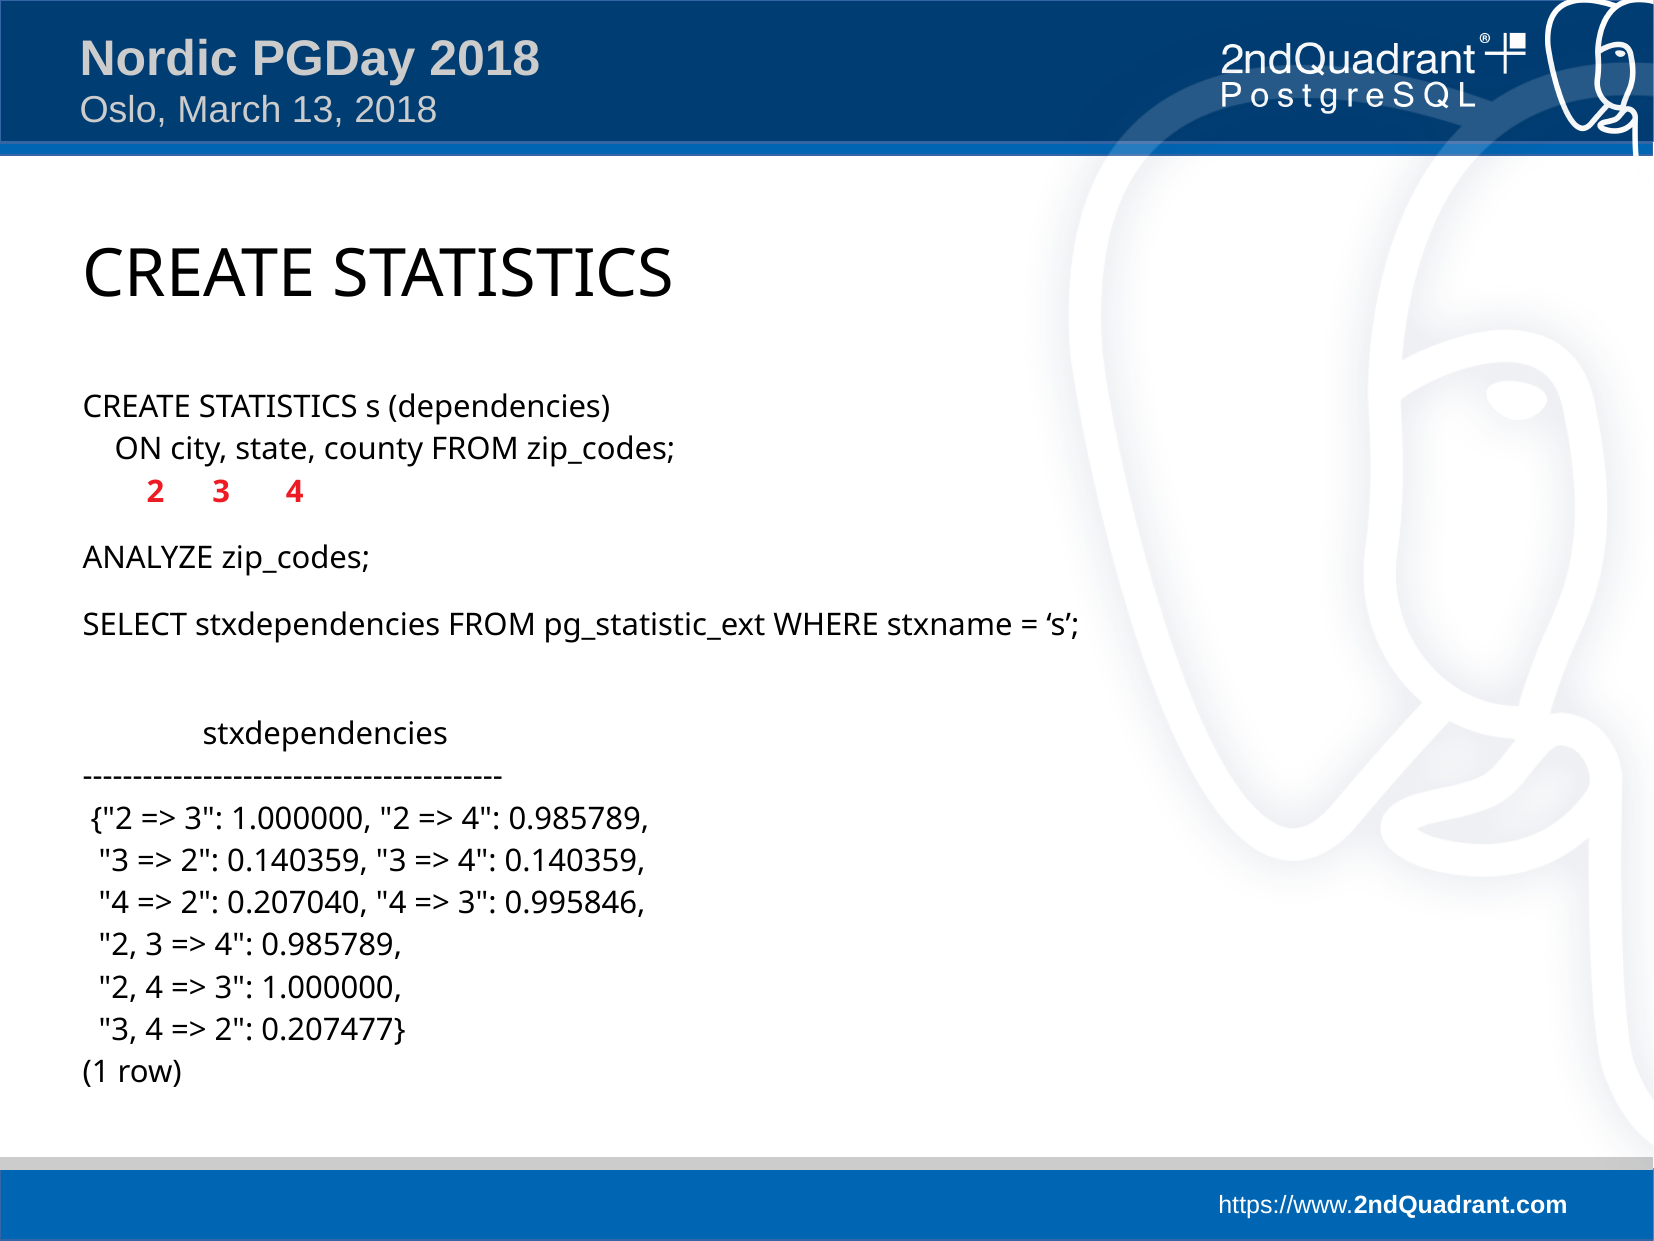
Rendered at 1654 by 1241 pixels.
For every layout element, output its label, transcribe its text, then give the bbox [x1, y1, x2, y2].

list CREATE STATISTICS s (dependencies) ON city, state, county FROM zip_codes; 2 3 4 ANALYZE zip_codes; SELECT stxdependencies FROM pg_statistic_ext WHERE stxname = ‘s’; stxdependencies ------------------------------------------ {"2 => 3": 1.000000, "2 => 4": 0.985789, "3 => 2": 0.140359, "3 => 4": 0.140359, "4 => 2": 0.207040, "4 => 3": 0.995846, "2, 3 => 4": 0.985789, "2, 4 => 3": 1.000000, "3, 4 => 2": 0.207477} (1 row) [82, 384, 1571, 1104]
title CREATE STATISTICS [82, 167, 1571, 375]
picture [632, 0, 1654, 1241]
